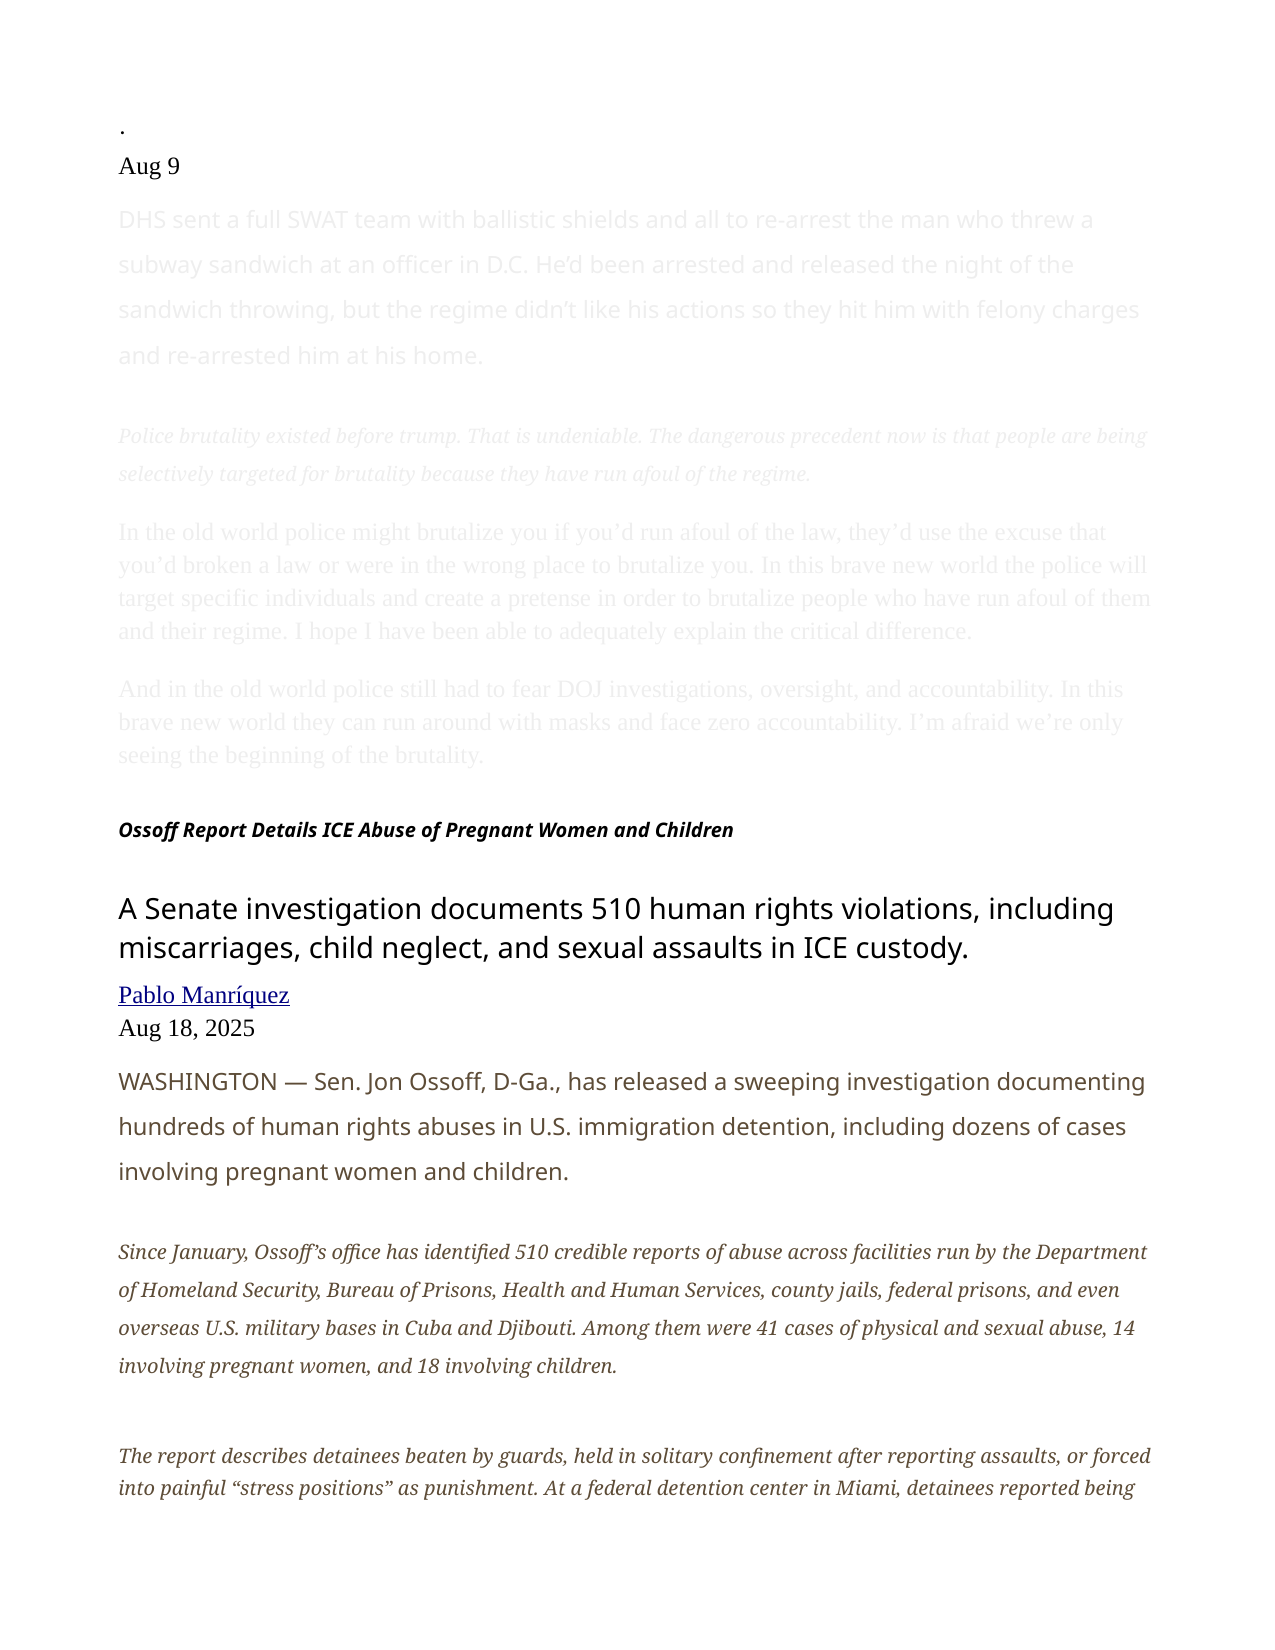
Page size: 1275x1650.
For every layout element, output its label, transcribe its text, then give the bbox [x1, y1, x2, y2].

text Pablo Manríquez [118, 980, 1157, 1009]
text Police brutality existed before trump. That is undeniable. The dangerous precedent now is that people are being selectively targeted for brutality because they have run afoul of the regime. [118, 422, 1157, 487]
text And in the old world police still had to fear DOJ investigations, oversight, and accountability. In this brave new world they can run around with masks and face zero accountability. I’m afraid we’re only seeing the beginning of the brutality. [118, 674, 1157, 768]
text Aug 18, 2025 [118, 1013, 1157, 1042]
text Aug 9 [118, 151, 1157, 180]
text WASHINGTON — Sen. Jon Ossoff, D-Ga., has released a sweeping investigation documenting hundreds of human rights abuses in U.S. immigration detention, including dozens of cases involving pregnant women and children. [118, 1065, 1157, 1188]
subtitle A Senate investigation documents 510 human rights violations, including miscarriages, child neglect, and sexual assaults in ICE custody. [118, 888, 1157, 967]
text In the old world police might brutalize you if you’d run afoul of the law, they’d use the excuse that you’d broken a law or were in the wrong place to brutalize you. In this brave new world the police will target specific individuals and create a pretense in order to brutalize people who have run afoul of them and their regime. I hope I have been able to adequately explain the critical difference. [118, 517, 1157, 644]
text · [118, 118, 1157, 147]
text DHS sent a full SWAT team with ballistic shields and all to re-arrest the man who threw a subway sandwich at an officer in D.C. He’d been arrested and released the night of the sandwich throwing, but the regime didn’t like his actions so they hit him with felony charges and re-arrested him at his home. [118, 203, 1157, 371]
subtitle Ossoff Report Details ICE Abuse of Pregnant Women and Children [118, 817, 1157, 844]
text Since January, Ossoff’s office has identified 510 credible reports of abuse across facilities run by the Department of Homeland Security, Bureau of Prisons, Health and Human Services, county jails, federal prisons, and even overseas U.S. military bases in Cuba and Djibouti. Among them were 41 cases of physical and sexual abuse, 14 involving pregnant women, and 18 involving children. [118, 1238, 1157, 1380]
text The report describes detainees beaten by guards, held in solitary confinement after reporting assaults, or forced into painful “stress positions” as punishment. At a federal detention center in Miami, detainees reported being [118, 1409, 1157, 1501]
